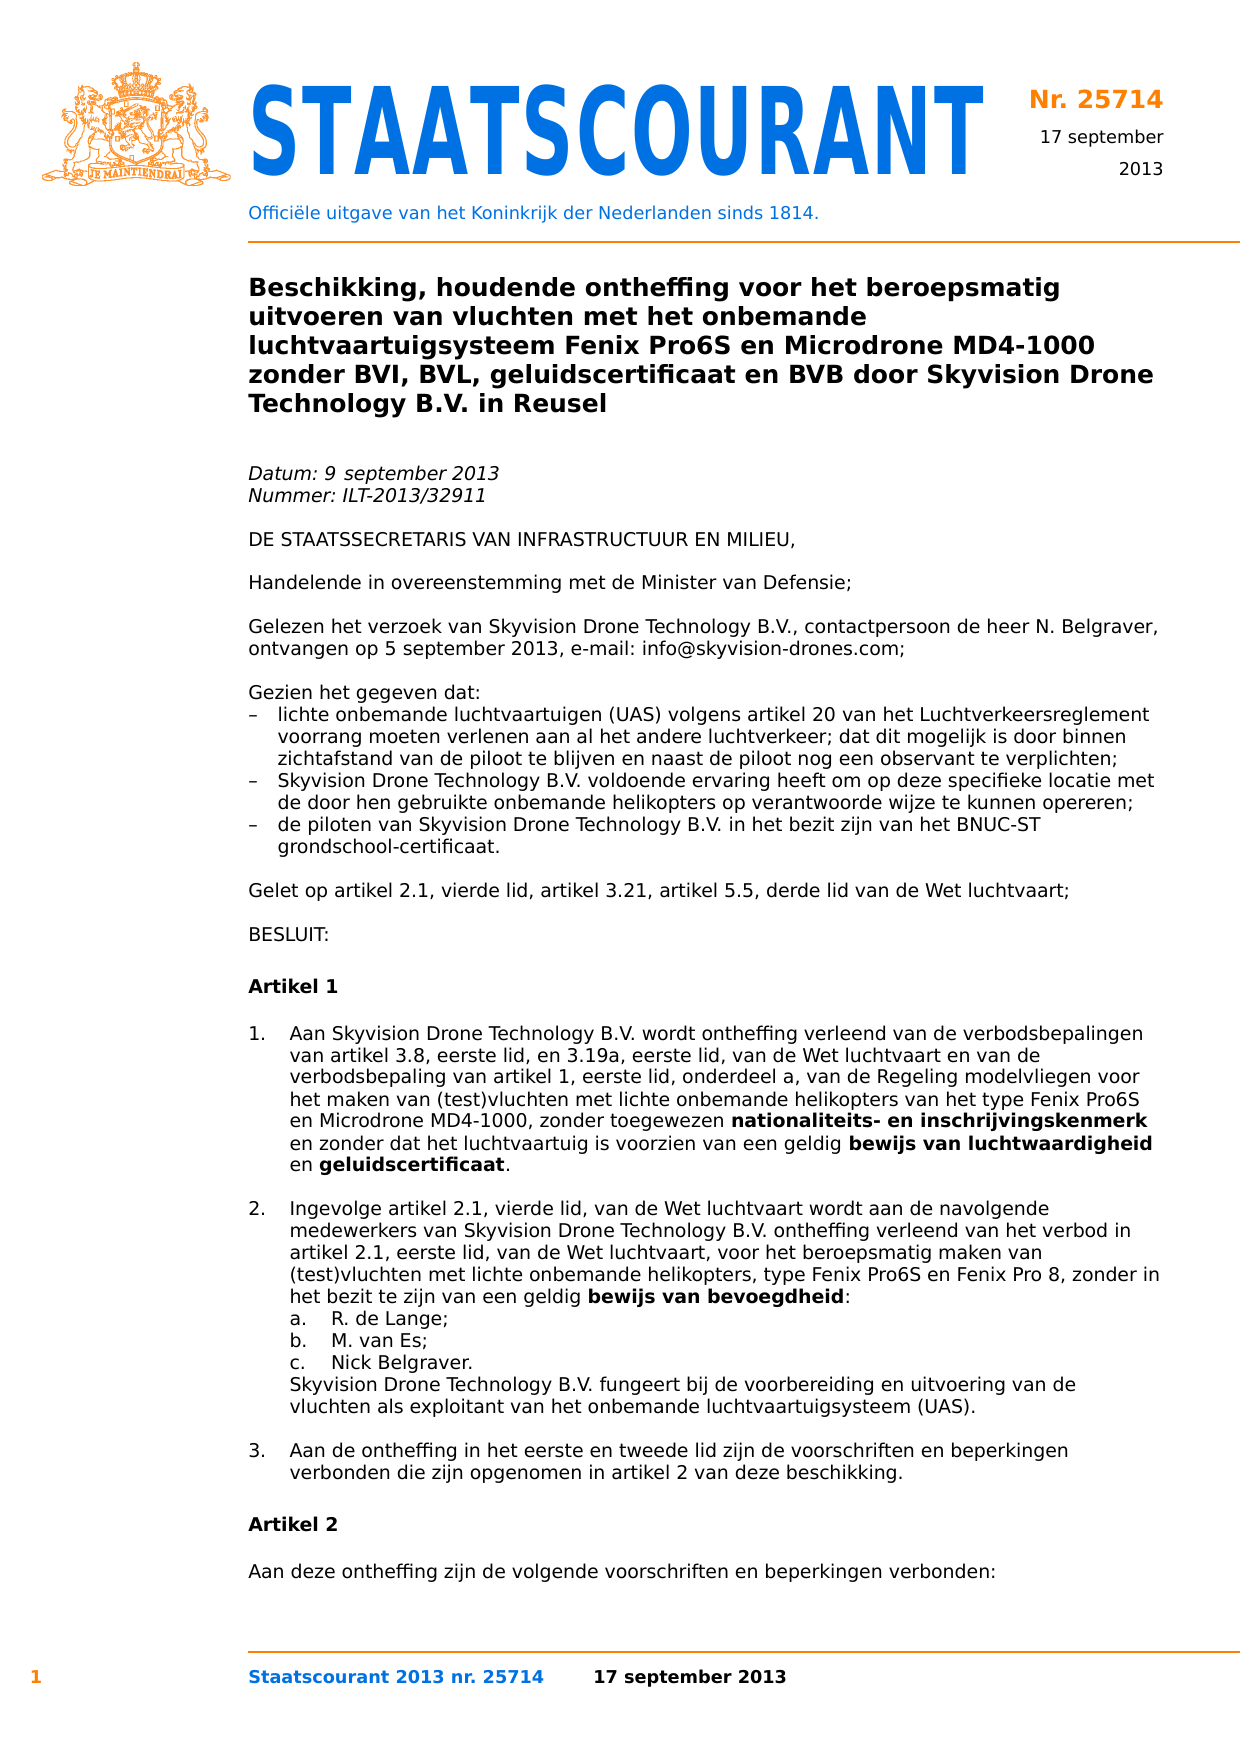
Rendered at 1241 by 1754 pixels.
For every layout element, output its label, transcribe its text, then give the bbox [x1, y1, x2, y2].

text Gelet op artikel 2.1, vierde lid, artikel 3.21, artikel 5.5, derde lid van de Wet luchtvaart; [248, 880, 1163, 902]
text 2. Ingevolge artikel 2.1, vierde lid, van de Wet luchtvaart wordt aan de navolgende medewerkers van Skyvision Drone Technology B.V. ontheffing verleend van het verbod in artikel 2.1, eerste lid, van de Wet luchtvaart, voor het beroepsmatig maken van (test)vluchten met lichte onbemande helikopters, type Fenix Pro6S en Fenix Pro 8, zonder in het bezit te zijn van een geldig bewijs van bevoegdheid: [248, 1198, 1163, 1308]
text Gelezen het verzoek van Skyvision Drone Technology B.V., contactpersoon de heer N. Belgraver, ontvangen op 5 september 2013, e-mail: info@skyvision-drones.com; [248, 616, 1163, 660]
text – de piloten van Skyvision Drone Technology B.V. in het bezit zijn van het BNUC-ST grondschool-certificaat. [248, 814, 1163, 858]
table_header Nr. 25714 [998, 62, 1240, 121]
text Nummer: ILT-2013/32911 [248, 484, 1163, 507]
subtitle Artikel 1 [248, 976, 1163, 997]
text 3. Aan de ontheffing in het eerste en tweede lid zijn de voorschriften en beperkingen verbonden die zijn opgenomen in artikel 2 van deze beschikking. [248, 1440, 1163, 1484]
text c. Nick Belgraver. [289, 1352, 1163, 1374]
text Gezien het gegeven dat: [248, 682, 1163, 704]
text 1. Aan Skyvision Drone Technology B.V. wordt ontheffing verleend van de verbodsbepalingen van artikel 3.8, eerste lid, en 3.19a, eerste lid, van de Wet luchtvaart en van de verbodsbepaling van artikel 1, eerste lid, onderdeel a, van de Regeling modelvliegen voor het maken van (test)vluchten met lichte onbemande helikopters van het type Fenix Pro6S en Microdrone MD4-1000, zonder toegewezen nationaliteits- en inschrijvingskenmerk en zonder dat het luchtvaartuig is voorzien van een geldig bewijs van luchtwaardigheid en geluidscertificaat. [248, 1022, 1163, 1176]
table_cell 2013 [998, 153, 1240, 203]
text – Skyvision Drone Technology B.V. voldoende ervaring heeft om op deze specifieke locatie met de door hen gebruikte onbemande helikopters op verantwoorde wijze te kunnen opereren; [248, 770, 1163, 814]
table_header [25, 62, 248, 241]
picture [41, 62, 231, 186]
text DE STAATSSECRETARIS VAN INFRASTRUCTUUR EN MILIEU, [248, 528, 1163, 550]
table_cell 17 september [998, 121, 1240, 153]
subtitle Artikel 2 [248, 1514, 1163, 1536]
text – lichte onbemande luchtvaartuigen (UAS) volgens artikel 20 van het Luchtverkeersreglement voorrang moeten verlenen aan al het andere luchtverkeer; dat dit mogelijk is door binnen zichtafstand van de piloot te blijven en naast de piloot nog een observant te verplichten; [248, 704, 1163, 770]
table_header STAATSCOURANT [248, 62, 998, 203]
table_cell Officiële uitgave van het Koninkrijk der Nederlanden sinds 1814. [248, 203, 1240, 241]
text a. R. de Lange; [289, 1308, 1163, 1330]
text BESLUIT: [248, 923, 1163, 946]
text Handelende in overeenstemming met de Minister van Defensie; [248, 572, 1163, 594]
text Datum: 9 september 2013 [248, 463, 1163, 484]
text Aan deze ontheffing zijn de volgende voorschriften en beperkingen verbonden: [248, 1561, 1163, 1583]
text b. M. van Es; [289, 1330, 1163, 1352]
subtitle Beschikking, houdende ontheffing voor het beroepsmatig uitvoeren van vluchten met het onbemande luchtvaartuigsysteem Fenix Pro6S en Microdrone MD4-1000 zonder BVI, BVL, geluidscertificaat en BVB door Skyvision Drone Technology B.V. in Reusel [248, 273, 1163, 419]
text Skyvision Drone Technology B.V. fungeert bij de voorbereiding en uitvoering van de vluchten als exploitant van het onbemande luchtvaartuigsysteem (UAS). [289, 1374, 1163, 1418]
